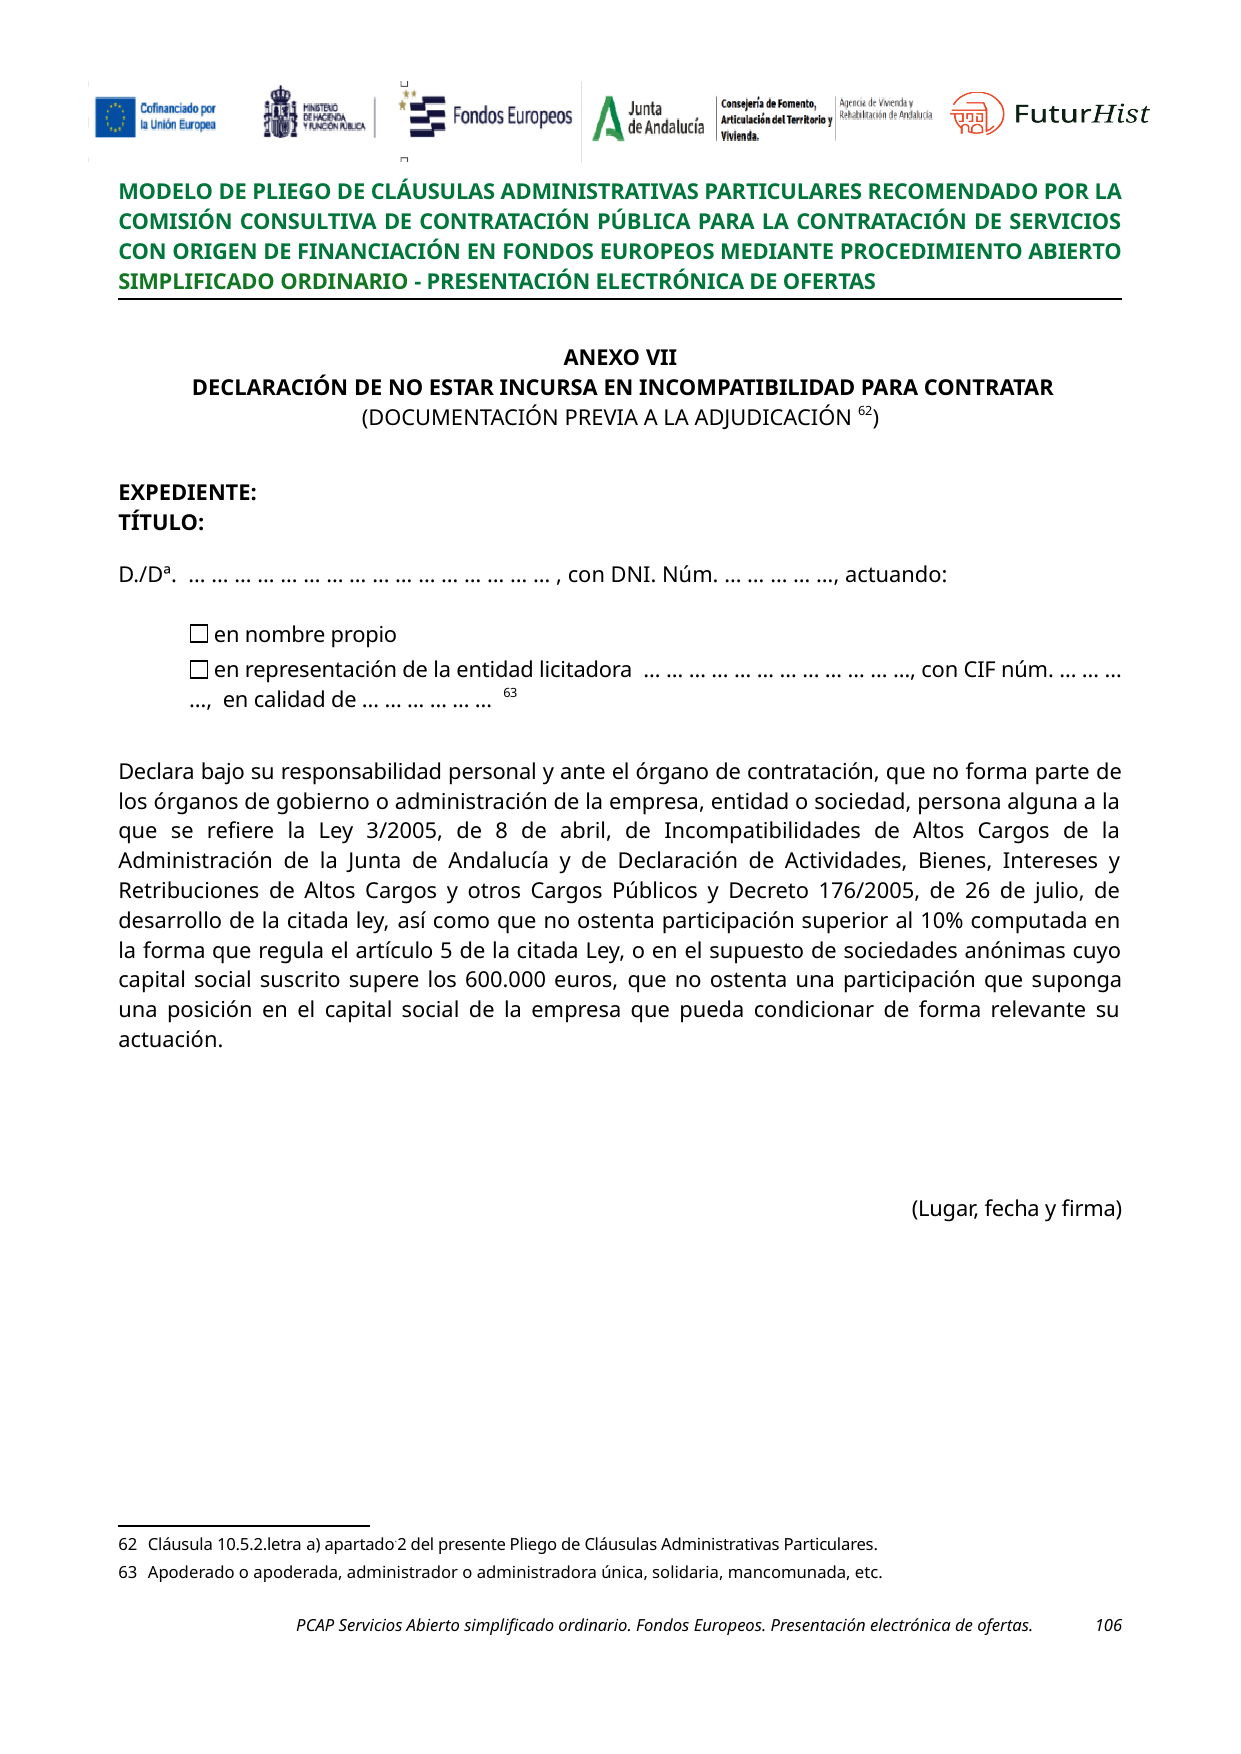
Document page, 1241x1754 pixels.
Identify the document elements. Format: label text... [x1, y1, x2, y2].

text (Lugar, fecha y firma) [118, 1193, 1122, 1223]
text (DOCUMENTACIÓN PREVIA A LA ADJUDICACIÓN ) [118, 402, 1122, 431]
text D./Dª. … … … … … … … … … … … … … … … … , con DNI. Núm. … … … … …, actuando: [118, 559, 1122, 589]
picture [88, 79, 943, 162]
text EXPEDIENTE: [118, 477, 1122, 507]
text Cláusula 10.5.2.letra a) apartado.2 del presente Pliego de Cláusulas Administrativas Particulares. [118, 1532, 1122, 1555]
text DECLARACIÓN DE NO ESTAR INCURSA EN INCOMPATIBILIDAD PARA CONTRATAR [118, 372, 1122, 402]
text en nombre propio [189, 619, 1122, 648]
picture [949, 92, 1150, 135]
text ANEXO VII [118, 342, 1122, 372]
text Apoderado o apoderada, administrador o administradora única, solidaria, mancomunada, etc. [118, 1561, 1122, 1584]
text TÍTULO: [118, 507, 1122, 536]
text en representación de la entidad licitadora … … … … … … … … … … … …, con CIF núm. … … … …, en calidad de … … … … … … [189, 654, 1122, 714]
text MODELO DE PLIEGO DE CLÁUSULAS ADMINISTRATIVAS PARTICULARES RECOMENDADO POR LA COMISIÓN CONSULTIVA DE CONTRATACIÓN PÚBLICA PARA LA CONTRATACIÓN DE SERVICIOS CON ORIGEN DE FINANCIACIÓN EN FONDOS EUROPEOS MEDIANTE PROCEDIMIENTO ABIERTO SIMPLIFICADO ORDINARIO - PRESENTACIÓN ELECTRÓNICA DE OFERTAS [118, 176, 1122, 298]
text Declara bajo su responsabilidad personal y ante el órgano de contratación, que no forma parte de los órganos de gobierno o administración de la empresa, entidad o sociedad, persona alguna a la que se refiere la Ley 3/2005, de 8 de abril, de Incompatibilidades de Altos Cargos de la Administración de la Junta de Andalucía y de Declaración de Actividades, Bienes, Intereses y Retribuciones de Altos Cargos y otros Cargos Públicos y Decreto 176/2005, de 26 de julio, de desarrollo de la citada ley, así como que no ostenta participación superior al 10% computada en la forma que regula el artículo 5 de la citada Ley, o en el supuesto de sociedades anónimas cuyo capital social suscrito supere los 600.000 euros, que no ostenta una participación que suponga una posición en el capital social de la empresa que pueda condicionar de forma relevante su actuación. [118, 756, 1122, 1054]
